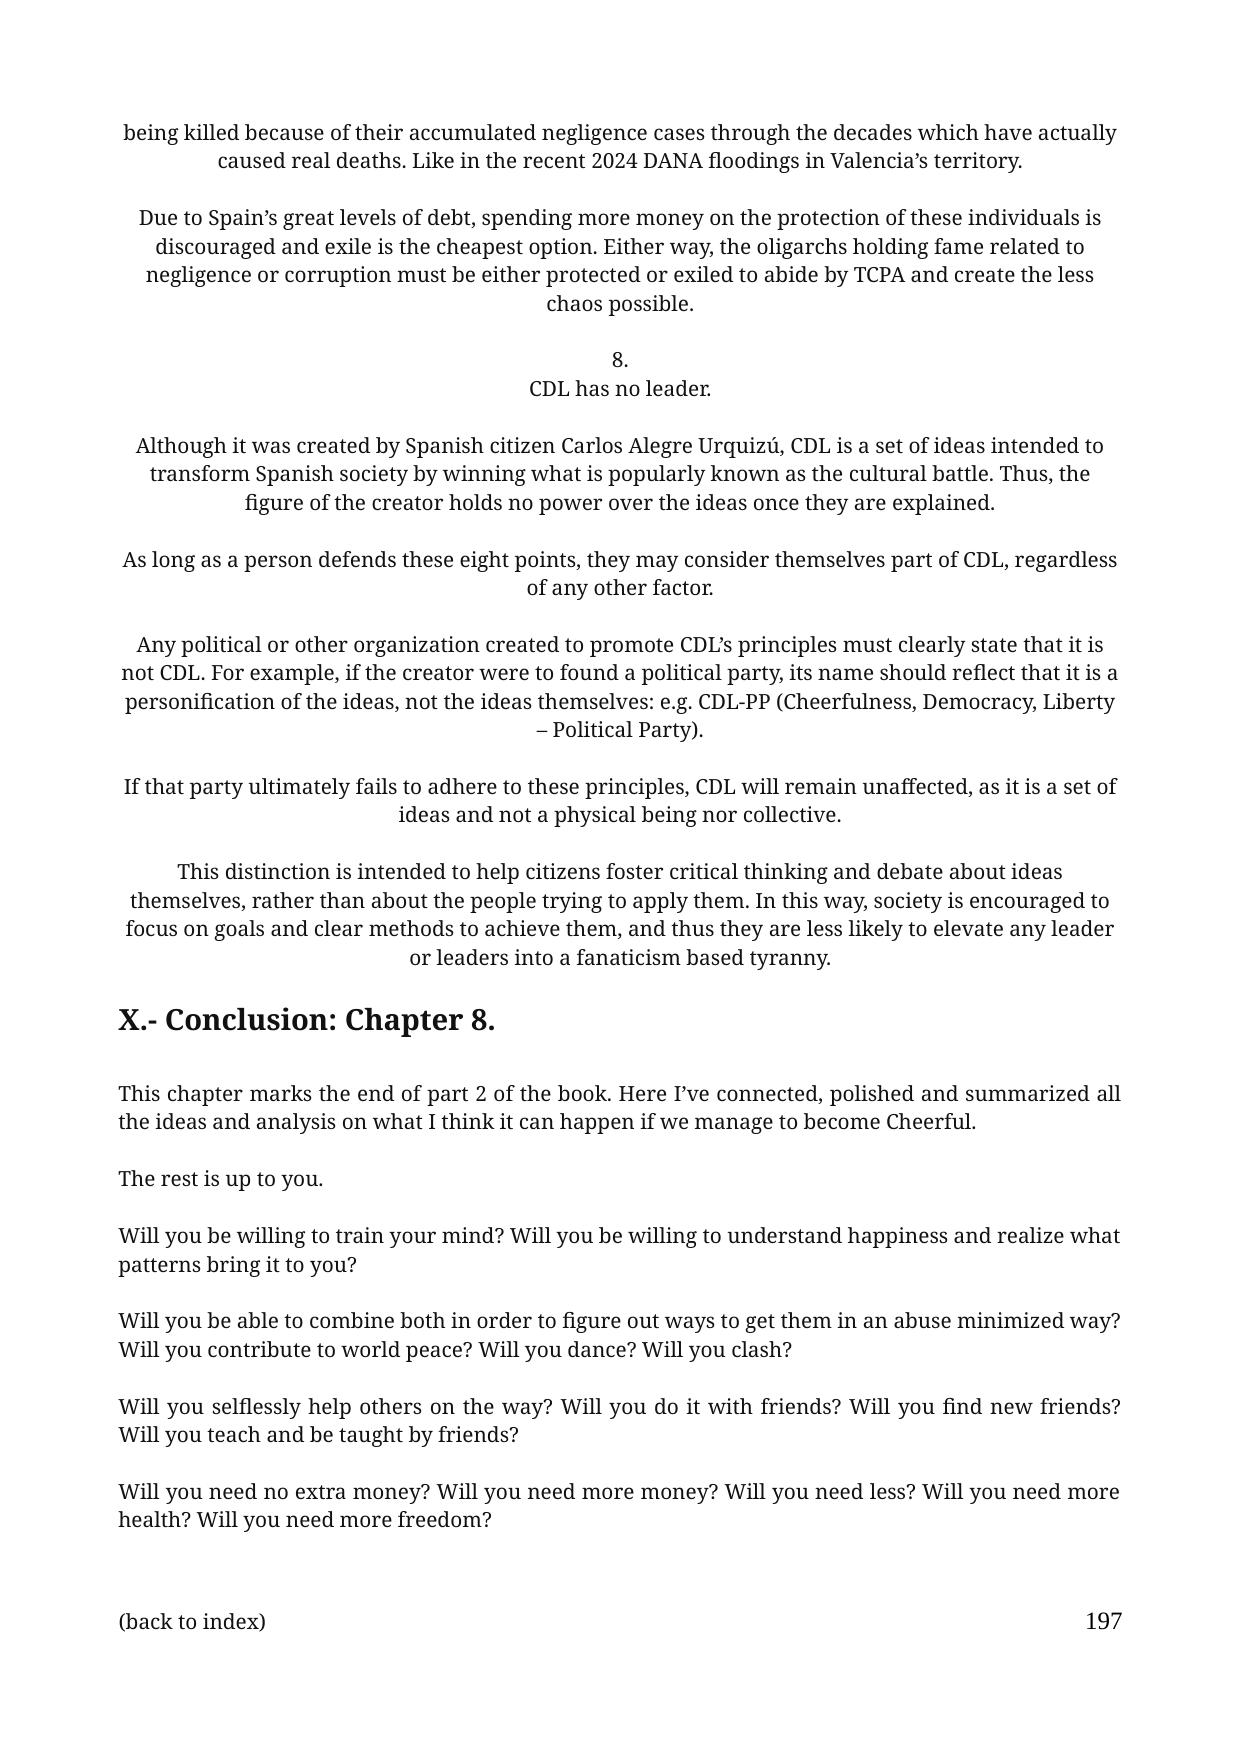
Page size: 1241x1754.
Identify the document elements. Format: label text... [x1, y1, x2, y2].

text Will you need no extra money? Will you need more money? Will you need less? Will you need more health? Will you need more freedom? [118, 1477, 1122, 1534]
text This chapter marks the end of part 2 of the book. Here I’ve connected, polished and summarized all the ideas and analysis on what I think it can happen if we manage to become Cheerful. [118, 1079, 1122, 1136]
text Will you be able to combine both in order to figure out ways to get them in an abuse minimized way? Will you contribute to world peace? Will you dance? Will you clash? [118, 1307, 1122, 1363]
text CDL has no leader. [118, 374, 1122, 402]
text As long as a person defends these eight points, they may consider themselves part of CDL, regardless of any other factor. [118, 545, 1122, 602]
text being killed because of their accumulated negligence cases through the decades which have actually caused real deaths. Like in the recent 2024 DANA floodings in Valencia’s territory. [118, 118, 1122, 175]
text Due to Spain’s great levels of debt, spending more money on the protection of these individuals is discouraged and exile is the cheapest option. Either way, the oligarchs holding fame related to negligence or corruption must be either protected or exiled to abide by TCPA and create the less chaos possible. [118, 203, 1122, 317]
text 8. [118, 346, 1122, 374]
text If that party ultimately fails to adhere to these principles, CDL will remain unaffected, as it is a set of ideas and not a physical being nor collective. [118, 772, 1122, 829]
text Will you be willing to train your mind? Will you be willing to understand happiness and realize what patterns bring it to you? [118, 1221, 1122, 1278]
text The rest is up to you. [118, 1164, 1122, 1193]
text Although it was created by Spanish citizen Carlos Alegre Urquizú, CDL is a set of ideas intended to transform Spanish society by winning what is popularly known as the cultural battle. Thus, the figure of the creator holds no power over the ideas once they are explained. [118, 431, 1122, 516]
text This distinction is intended to help citizens foster critical thinking and debate about ideas themselves, rather than about the people trying to apply them. In this way, society is encouraged to focus on goals and clear methods to achieve them, and thus they are less likely to elevate any leader or leaders into a fanaticism based tyranny. [118, 857, 1122, 971]
text Any political or other organization created to promote CDL’s principles must clearly state that it is not CDL. For example, if the creator were to found a political party, its name should reflect that it is a personification of the ideas, not the ideas themselves: e.g. CDL-PP (Cheerfulness, Democracy, Liberty – Political Party). [118, 630, 1122, 744]
text X.- Conclusion: Chapter 8. [118, 1000, 1122, 1039]
text Will you selflessly help others on the way? Will you do it with friends? Will you find new friends? Will you teach and be taught by friends? [118, 1392, 1122, 1449]
